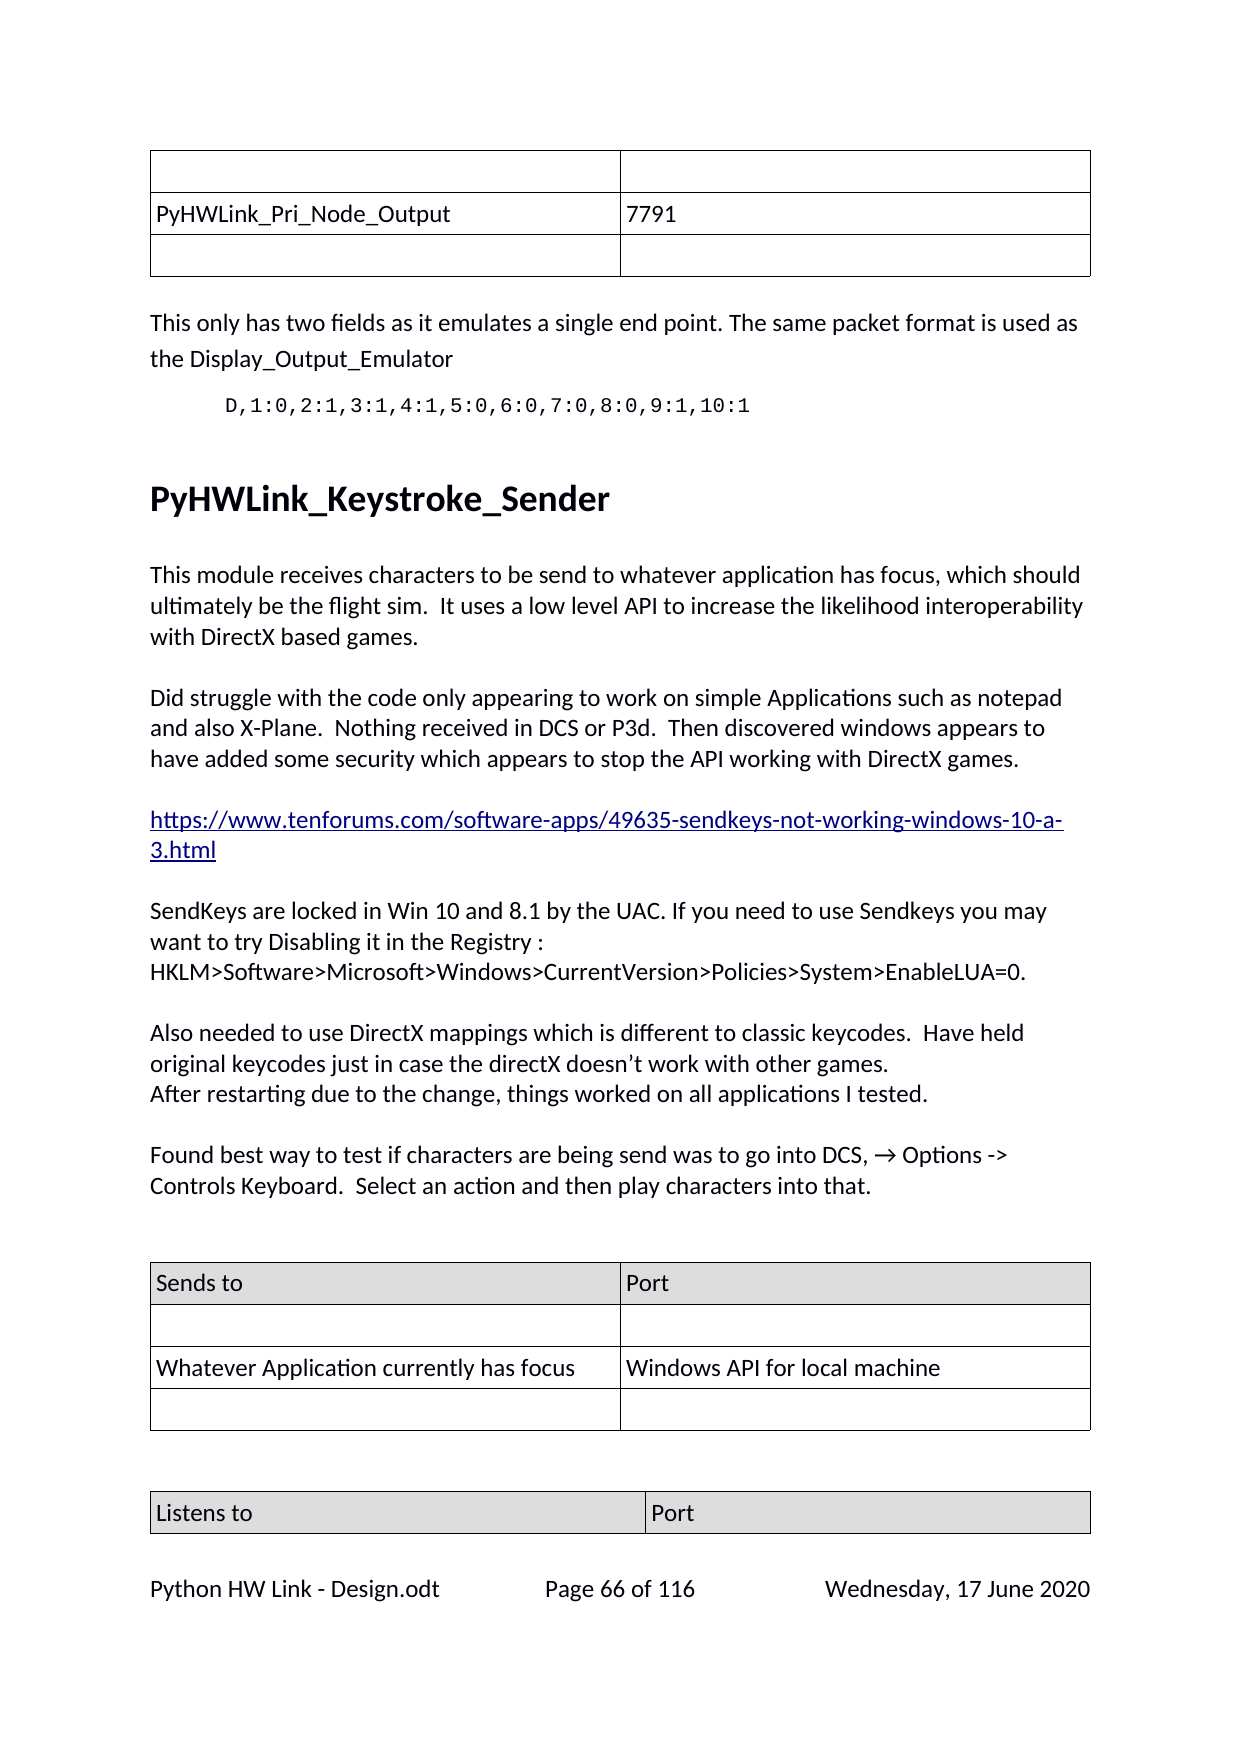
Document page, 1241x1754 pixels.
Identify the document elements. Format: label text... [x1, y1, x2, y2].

table_cell Whatever Application currently has focus [151, 1347, 620, 1388]
text D,1:0,2:1,3:1,4:1,5:0,6:0,7:0,8:0,9:1,10:1 [225, 394, 1090, 418]
table_header Sends to [151, 1263, 620, 1304]
table_cell [621, 1305, 1090, 1346]
text This only has two fields as it emulates a single end point. The same packet format is used as the Display_Output_Emulator [150, 307, 1090, 374]
subtitle PyHWLink_Keystroke_Sender [150, 475, 1090, 521]
table_cell PyHWLink_Pri_Node_Output [151, 193, 620, 234]
table_header Port [646, 1492, 1090, 1533]
text This module receives characters to be send to whatever application has focus, which should ultimately be the flight sim. It uses a low level API to increase the likelihood interoperability with DirectX based games. [150, 560, 1090, 651]
table_header Port [621, 1263, 1090, 1304]
table_cell [621, 1389, 1090, 1430]
table_cell [151, 1305, 620, 1346]
text Found best way to test if characters are being send was to go into DCS, → Options -> Controls Keyboard. Select an action and then play characters into that. [150, 1139, 1090, 1201]
table_cell [151, 235, 620, 276]
table_cell [151, 151, 620, 192]
text After restarting due to the change, things worked on all applications I tested. [150, 1078, 1090, 1109]
text Also needed to use DirectX mappings which is different to classic keycodes. Have held original keycodes just in case the directX doesn’t work with other games. [150, 1017, 1090, 1078]
table_header Listens to [151, 1492, 645, 1533]
table_cell 7791 [621, 193, 1090, 234]
text Did struggle with the code only appearing to work on simple Applications such as notepad and also X-Plane. Nothing received in DCS or P3d. Then discovered windows appears to have added some security which appears to stop the API working with DirectX games. [150, 682, 1090, 773]
table_cell Windows API for local machine [621, 1347, 1090, 1388]
table_cell [621, 235, 1090, 276]
table_cell [621, 151, 1090, 192]
text https://www.tenforums.com/software-apps/49635-sendkeys-not-working-windows-10-a-3.html [150, 804, 1090, 865]
table_cell [151, 1389, 620, 1430]
text SendKeys are locked in Win 10 and 8.1 by the UAC. If you need to use Sendkeys you may want to try Disabling it in the Registry : [150, 895, 1090, 956]
text HKLM>Software>Microsoft>Windows>CurrentVersion>Policies>System>EnableLUA=0. [150, 956, 1090, 987]
